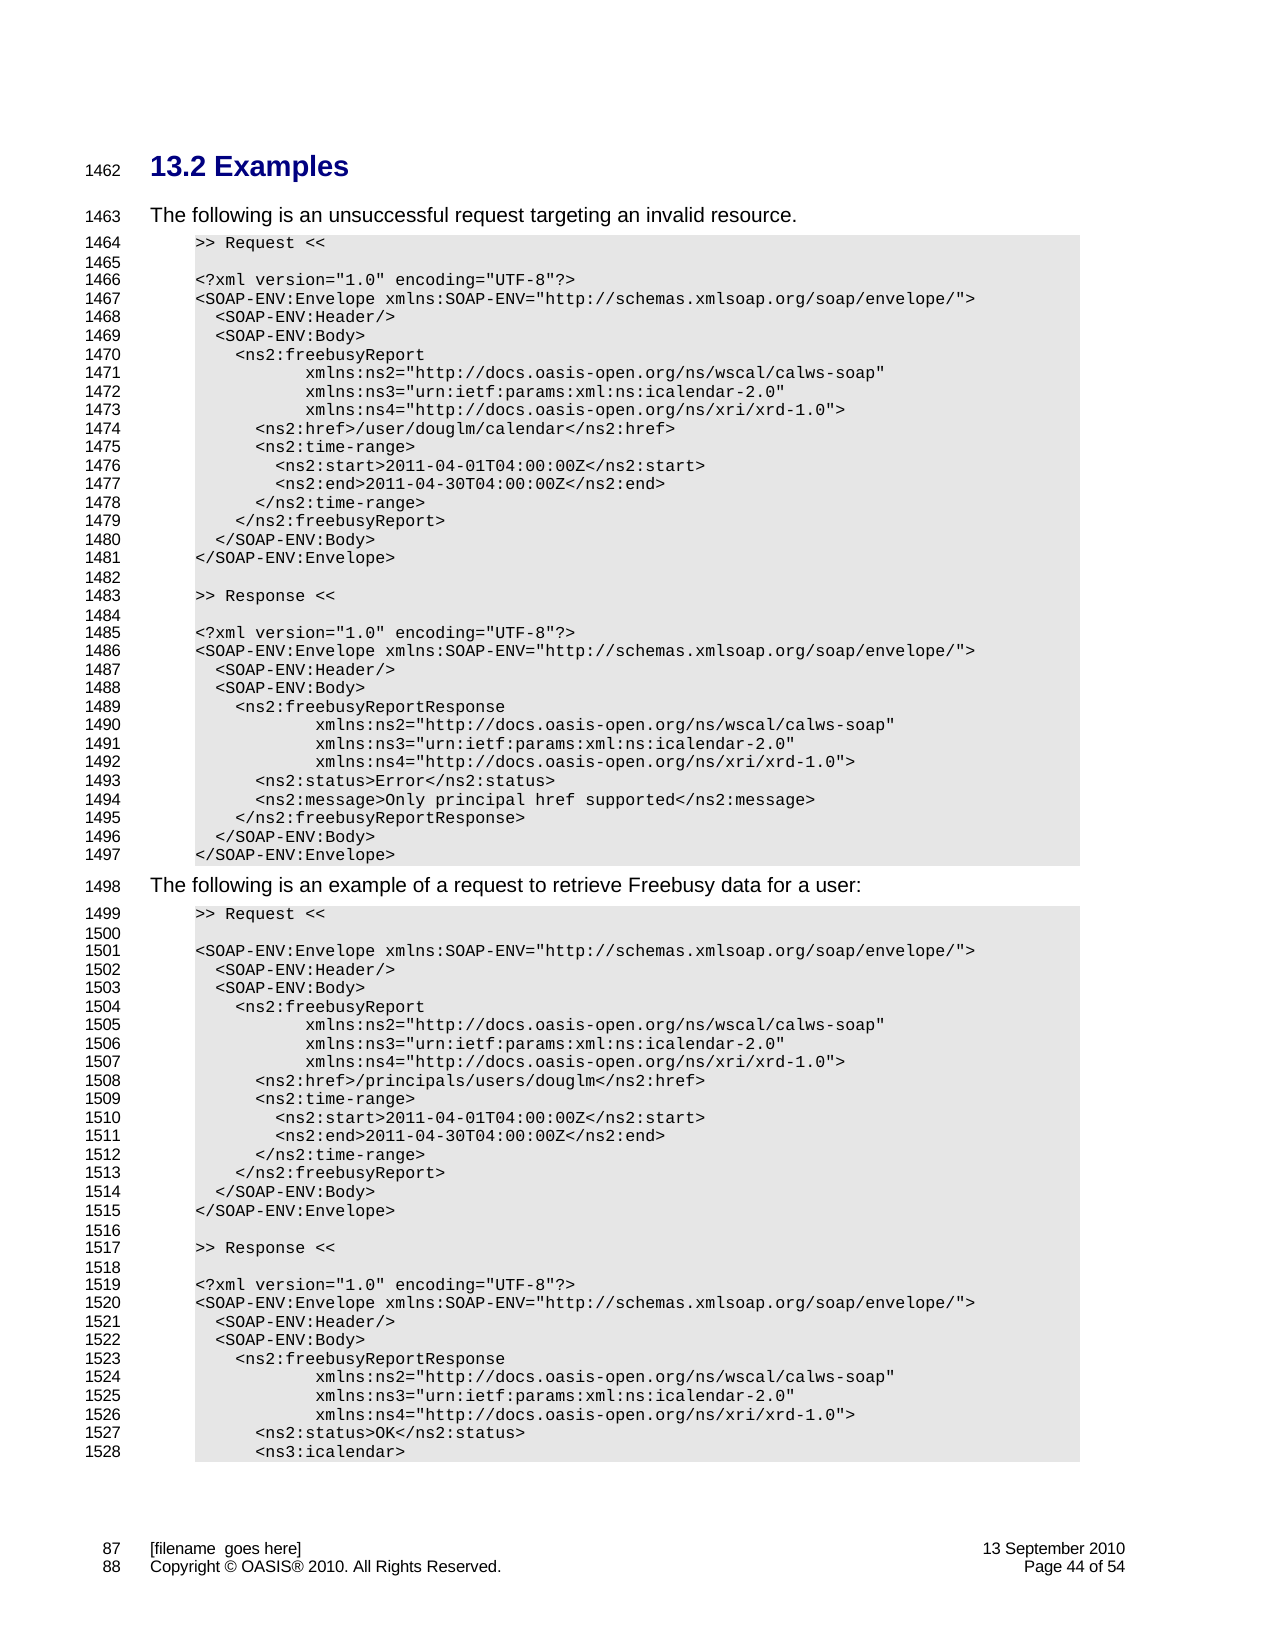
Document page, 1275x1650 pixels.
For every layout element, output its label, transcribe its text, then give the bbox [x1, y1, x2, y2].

text <ns2:message>Only principal href supported</ns2:message> [195, 791, 1080, 810]
text <ns2:start>2011-04-01T04:00:00Z</ns2:start> [195, 1110, 1080, 1128]
text The following is an example of a request to retrieve Freebusy data for a user: [150, 874, 1125, 897]
text <ns2:freebusyReport [195, 998, 1080, 1017]
text <?xml version="1.0" encoding="UTF-8"?> [195, 272, 1080, 291]
text <ns2:time-range> [195, 1091, 1080, 1110]
text >> Response << [195, 587, 1080, 606]
subtitle Examples [150, 150, 1125, 182]
text <SOAP-ENV:Body> [195, 328, 1080, 346]
text <ns2:href>/user/douglm/calendar</ns2:href> [195, 421, 1080, 439]
text xmlns:ns4="http://docs.oasis-open.org/ns/xri/xrd-1.0"> [195, 1406, 1080, 1425]
text xmlns:ns2="http://docs.oasis-open.org/ns/wscal/calws-soap" [195, 1369, 1080, 1388]
text <ns2:end>2011-04-30T04:00:00Z</ns2:end> [195, 476, 1080, 495]
text </SOAP-ENV:Body> [195, 828, 1080, 847]
text <ns2:status>OK</ns2:status> [195, 1425, 1080, 1443]
text </SOAP-ENV:Envelope> [195, 550, 1080, 569]
text >> Request << [195, 235, 1080, 254]
text >> Response << [195, 1239, 1080, 1258]
text </SOAP-ENV:Envelope> [195, 847, 1080, 866]
text <SOAP-ENV:Header/> [195, 961, 1080, 980]
text <ns2:start>2011-04-01T04:00:00Z</ns2:start> [195, 458, 1080, 476]
text </SOAP-ENV:Body> [195, 532, 1080, 550]
text xmlns:ns3="urn:ietf:params:xml:ns:icalendar-2.0" [195, 1388, 1080, 1406]
text xmlns:ns2="http://docs.oasis-open.org/ns/wscal/calws-soap" [195, 717, 1080, 736]
text <SOAP-ENV:Envelope xmlns:SOAP-ENV="http://schemas.xmlsoap.org/soap/envelope/"> [195, 291, 1080, 309]
text xmlns:ns3="urn:ietf:params:xml:ns:icalendar-2.0" [195, 1036, 1080, 1054]
text xmlns:ns4="http://docs.oasis-open.org/ns/xri/xrd-1.0"> [195, 1054, 1080, 1073]
text <ns2:freebusyReportResponse [195, 699, 1080, 717]
text The following is an unsuccessful request targeting an invalid resource. [150, 203, 1125, 227]
text <ns2:time-range> [195, 439, 1080, 458]
text <SOAP-ENV:Envelope xmlns:SOAP-ENV="http://schemas.xmlsoap.org/soap/envelope/"> [195, 643, 1080, 662]
text <ns2:end>2011-04-30T04:00:00Z</ns2:end> [195, 1128, 1080, 1147]
text </ns2:freebusyReportResponse> [195, 810, 1080, 828]
text </SOAP-ENV:Envelope> [195, 1202, 1080, 1221]
text </ns2:freebusyReport> [195, 1165, 1080, 1184]
text xmlns:ns4="http://docs.oasis-open.org/ns/xri/xrd-1.0"> [195, 402, 1080, 421]
text <SOAP-ENV:Envelope xmlns:SOAP-ENV="http://schemas.xmlsoap.org/soap/envelope/"> [195, 1295, 1080, 1314]
text </ns2:time-range> [195, 495, 1080, 513]
text <SOAP-ENV:Body> [195, 980, 1080, 998]
text <SOAP-ENV:Envelope xmlns:SOAP-ENV="http://schemas.xmlsoap.org/soap/envelope/"> [195, 943, 1080, 961]
text xmlns:ns2="http://docs.oasis-open.org/ns/wscal/calws-soap" [195, 365, 1080, 383]
text <ns2:status>Error</ns2:status> [195, 773, 1080, 791]
text <SOAP-ENV:Body> [195, 680, 1080, 699]
text <ns2:freebusyReportResponse [195, 1351, 1080, 1369]
text xmlns:ns2="http://docs.oasis-open.org/ns/wscal/calws-soap" [195, 1017, 1080, 1036]
text </ns2:freebusyReport> [195, 513, 1080, 532]
text <SOAP-ENV:Header/> [195, 662, 1080, 680]
text xmlns:ns4="http://docs.oasis-open.org/ns/xri/xrd-1.0"> [195, 754, 1080, 773]
text <SOAP-ENV:Header/> [195, 1314, 1080, 1332]
text <ns2:freebusyReport [195, 346, 1080, 365]
text <ns2:href>/principals/users/douglm</ns2:href> [195, 1073, 1080, 1091]
text <SOAP-ENV:Header/> [195, 309, 1080, 328]
text xmlns:ns3="urn:ietf:params:xml:ns:icalendar-2.0" [195, 383, 1080, 402]
text <ns3:icalendar> [195, 1443, 1080, 1462]
text </ns2:time-range> [195, 1147, 1080, 1165]
text <?xml version="1.0" encoding="UTF-8"?> [195, 624, 1080, 643]
text <?xml version="1.0" encoding="UTF-8"?> [195, 1277, 1080, 1295]
text xmlns:ns3="urn:ietf:params:xml:ns:icalendar-2.0" [195, 736, 1080, 754]
text >> Request << [195, 906, 1080, 924]
text <SOAP-ENV:Body> [195, 1332, 1080, 1351]
text </SOAP-ENV:Body> [195, 1184, 1080, 1202]
